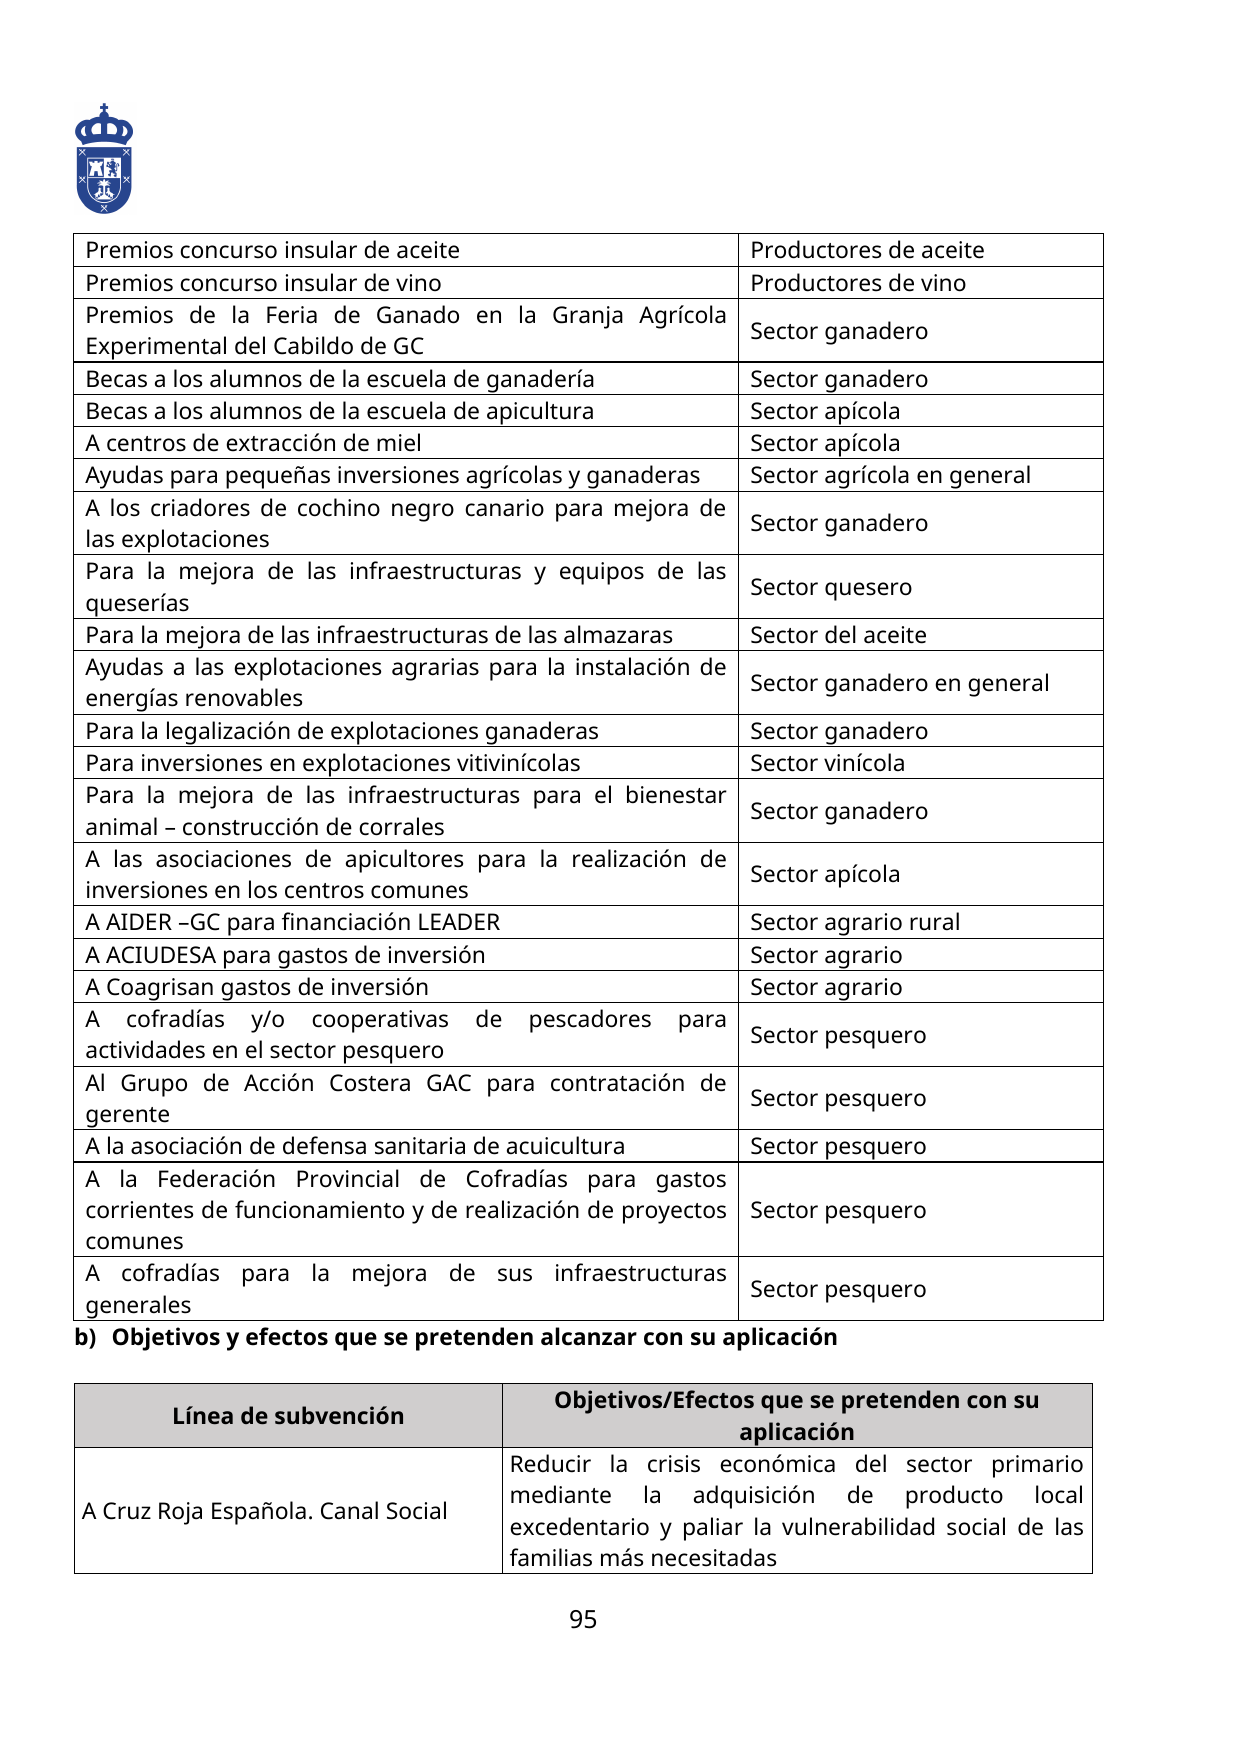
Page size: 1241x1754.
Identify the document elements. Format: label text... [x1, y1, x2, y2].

table_cell Sector pesquero [739, 1257, 1103, 1320]
table_cell Sector apícola [739, 395, 1103, 426]
table_cell Productores de vino [739, 267, 1103, 298]
table_cell Para la mejora de las infraestructuras de las almazaras [74, 619, 738, 650]
table_cell A cofradías para la mejora de sus infraestructuras generales [74, 1257, 738, 1320]
table_cell Para inversiones en explotaciones vitivinícolas [74, 747, 738, 778]
table_cell Para la legalización de explotaciones ganaderas [74, 715, 738, 746]
table_cell Sector pesquero [739, 1067, 1103, 1129]
table_cell Premios concurso insular de aceite [74, 234, 738, 266]
table_cell Premios concurso insular de vino [74, 267, 738, 298]
table_cell Sector apícola [739, 427, 1103, 458]
table_cell Sector ganadero [739, 715, 1103, 746]
table_cell Para la mejora de las infraestructuras y equipos de las queserías [74, 555, 738, 618]
table_cell Sector pesquero [739, 1003, 1103, 1066]
table_cell Sector ganadero [739, 299, 1103, 361]
list Objetivos y efectos que se pretenden alcanzar con su aplicación [74, 1321, 1092, 1352]
table_cell Sector agrario rural [739, 906, 1103, 937]
table_cell Ayudas para pequeñas inversiones agrícolas y ganaderas [74, 459, 738, 491]
table_cell Sector agrario [739, 971, 1103, 1002]
table_cell Para la mejora de las infraestructuras para el bienestar animal – construcción de corrales [74, 779, 738, 842]
table_cell Becas a los alumnos de la escuela de ganadería [74, 363, 738, 394]
table_cell Sector quesero [739, 555, 1103, 618]
table_cell A Cruz Roja Española. Canal Social [75, 1448, 502, 1573]
table_cell Ayudas a las explotaciones agrarias para la instalación de energías renovables [74, 651, 738, 713]
table_cell Sector vinícola [739, 747, 1103, 778]
table_cell Sector agrícola en general [739, 459, 1103, 491]
table_cell Sector ganadero [739, 492, 1103, 554]
table_header Línea de subvención [75, 1384, 502, 1447]
table_header Objetivos/Efectos que se pretenden con su aplicación [503, 1384, 1092, 1447]
table_cell A ACIUDESA para gastos de inversión [74, 939, 738, 970]
table_cell A AIDER –GC para financiación LEADER [74, 906, 738, 937]
table_cell Premios de la Feria de Ganado en la Granja Agrícola Experimental del Cabildo de GC [74, 299, 738, 361]
table_cell A centros de extracción de miel [74, 427, 738, 458]
table_cell Sector ganadero [739, 779, 1103, 842]
table_cell Al Grupo de Acción Costera GAC para contratación de gerente [74, 1067, 738, 1129]
table_cell Sector del aceite [739, 619, 1103, 650]
table_cell Sector ganadero en general [739, 651, 1103, 713]
table_cell Sector apícola [739, 843, 1103, 905]
table_cell Sector agrario [739, 939, 1103, 970]
table_cell Reducir la crisis económica del sector primario mediante la adquisición de producto local excedentario y paliar la vulnerabilidad social de las familias más necesitadas [503, 1448, 1092, 1573]
table_cell Sector ganadero [739, 363, 1103, 394]
table_cell A la Federación Provincial de Cofradías para gastos corrientes de funcionamiento y de realización de proyectos comunes [74, 1163, 738, 1256]
table_cell A Coagrisan gastos de inversión [74, 971, 738, 1002]
picture [73, 102, 137, 215]
table_cell Becas a los alumnos de la escuela de apicultura [74, 395, 738, 426]
table_cell A cofradías y/o cooperativas de pescadores para actividades en el sector pesquero [74, 1003, 738, 1066]
table_cell A los criadores de cochino negro canario para mejora de las explotaciones [74, 492, 738, 554]
table_cell A la asociación de defensa sanitaria de acuicultura [74, 1130, 738, 1161]
table_cell Productores de aceite [739, 234, 1103, 266]
table_cell A las asociaciones de apicultores para la realización de inversiones en los centros comunes [74, 843, 738, 905]
table_cell Sector pesquero [739, 1163, 1103, 1256]
table_cell Sector pesquero [739, 1130, 1103, 1161]
